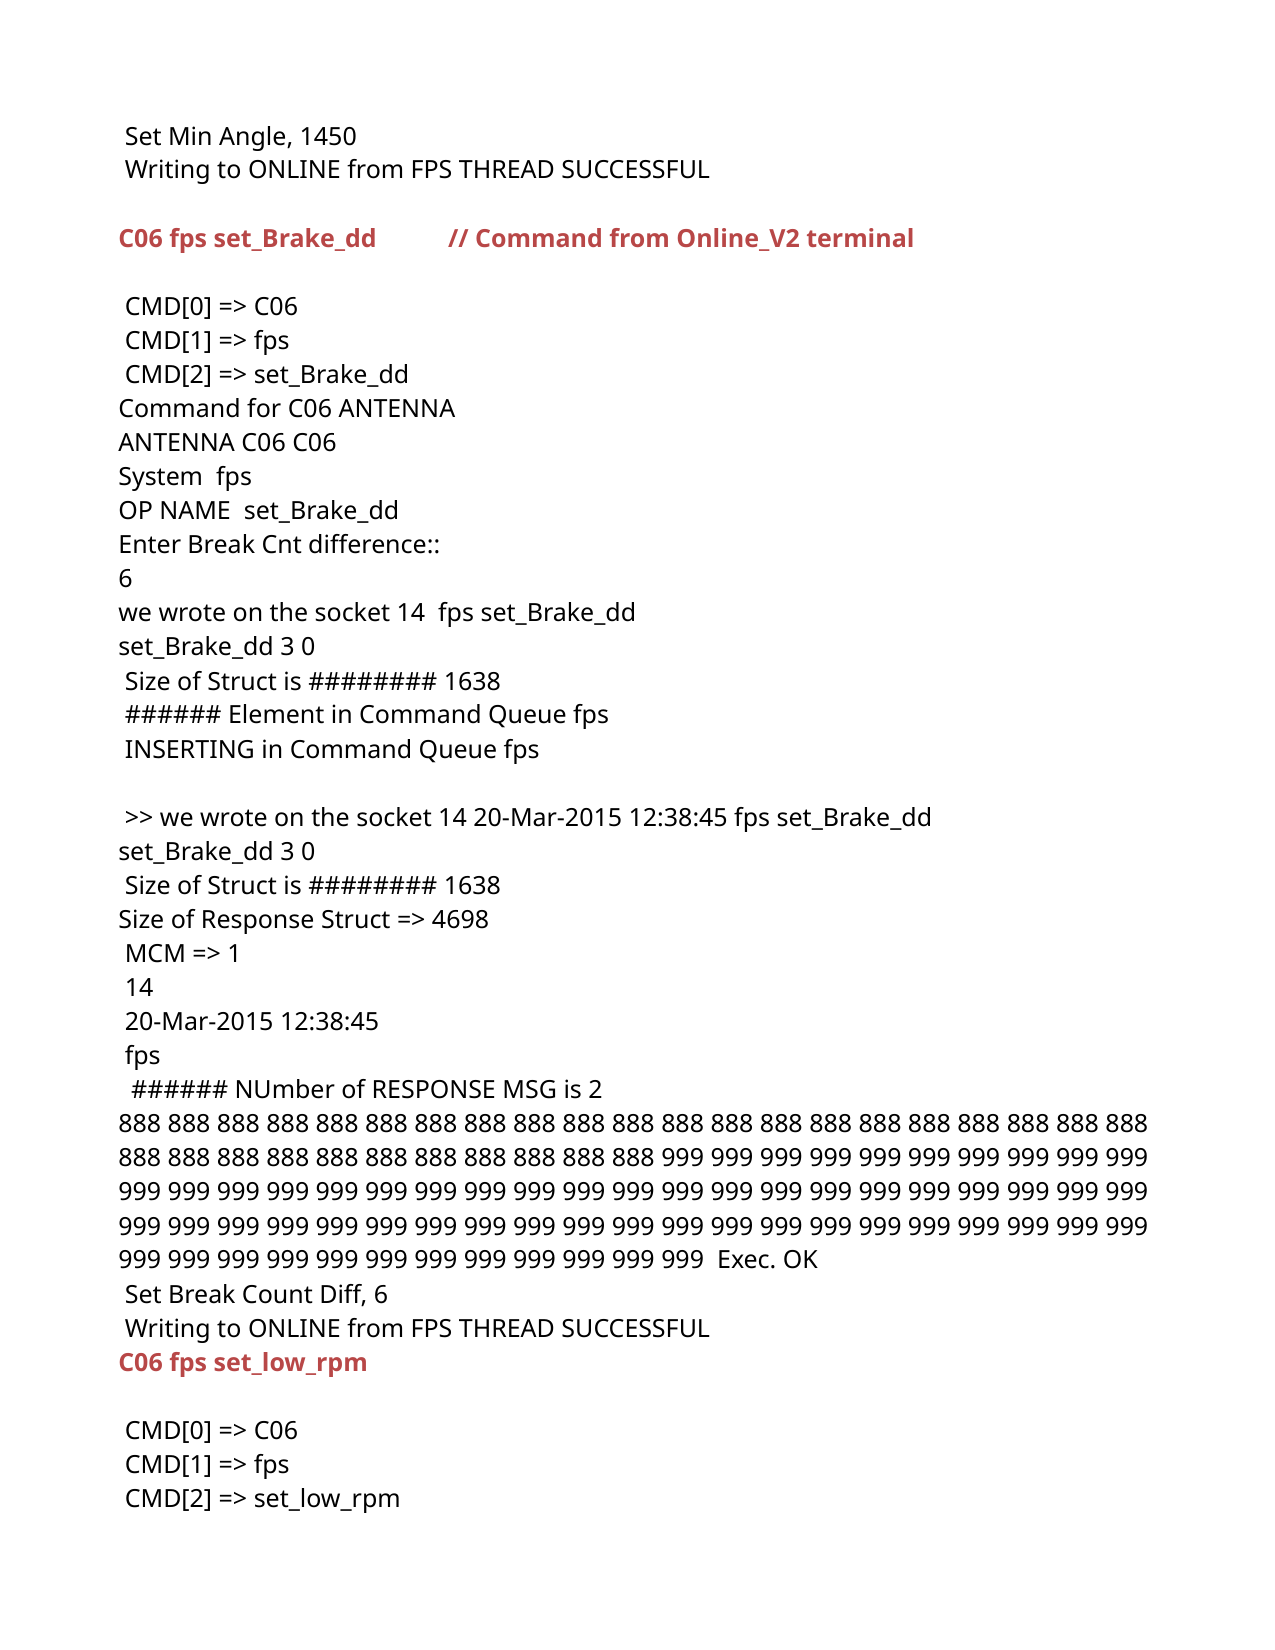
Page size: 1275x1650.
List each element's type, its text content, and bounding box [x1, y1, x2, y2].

text ANTENNA C06 C06 [118, 425, 1157, 459]
text Writing to ONLINE from FPS THREAD SUCCESSFUL [118, 152, 1157, 186]
text Set Break Count Diff, 6 [118, 1276, 1157, 1310]
text Enter Break Cnt difference:: [118, 527, 1157, 561]
text CMD[2] => set_Brake_dd [118, 357, 1157, 391]
text set_Brake_dd 3 0 [118, 833, 1157, 867]
text 6 [118, 561, 1157, 595]
text C06 fps set_Brake_dd // Command from Online_V2 terminal [118, 220, 1157, 254]
text Writing to ONLINE from FPS THREAD SUCCESSFUL [118, 1310, 1157, 1344]
text CMD[2] => set_low_rpm [118, 1481, 1157, 1515]
text Size of Struct is ######## 1638 [118, 867, 1157, 902]
text Set Min Angle, 1450 [118, 118, 1157, 152]
text fps [118, 1038, 1157, 1072]
text we wrote on the socket 14 fps set_Brake_dd [118, 595, 1157, 629]
text CMD[1] => fps [118, 1447, 1157, 1481]
text ###### NUmber of RESPONSE MSG is 2 [118, 1072, 1157, 1106]
text CMD[1] => fps [118, 322, 1157, 357]
text >> we wrote on the socket 14 20-Mar-2015 12:38:45 fps set_Brake_dd [118, 799, 1157, 833]
text Size of Response Struct => 4698 [118, 902, 1157, 936]
text System fps [118, 459, 1157, 493]
text 888 888 888 888 888 888 888 888 888 888 888 888 888 888 888 888 888 888 888 888 888 888 888 888 888 888 888 888 888 888 888 888 999 999 999 999 999 999 999 999 999 999 999 999 999 999 999 999 999 999 999 999 999 999 999 999 999 999 999 999 999 999 999 999 999 999 999 999 999 999 999 999 999 999 999 999 999 999 999 999 999 999 999 999 999 999 999 999 999 999 999 999 999 999 999 999 Exec. OK [118, 1106, 1157, 1276]
text OP NAME set_Brake_dd [118, 493, 1157, 527]
text Command for C06 ANTENNA [118, 391, 1157, 425]
text CMD[0] => C06 [118, 1412, 1157, 1447]
text C06 fps set_low_rpm [118, 1344, 1157, 1378]
text set_Brake_dd 3 0 [118, 629, 1157, 663]
text 14 [118, 970, 1157, 1004]
text INSERTING in Command Queue fps [118, 731, 1157, 765]
text CMD[0] => C06 [118, 288, 1157, 322]
text Size of Struct is ######## 1638 [118, 663, 1157, 697]
text MCM => 1 [118, 936, 1157, 970]
text 20-Mar-2015 12:38:45 [118, 1004, 1157, 1038]
text ###### Element in Command Queue fps [118, 697, 1157, 731]
